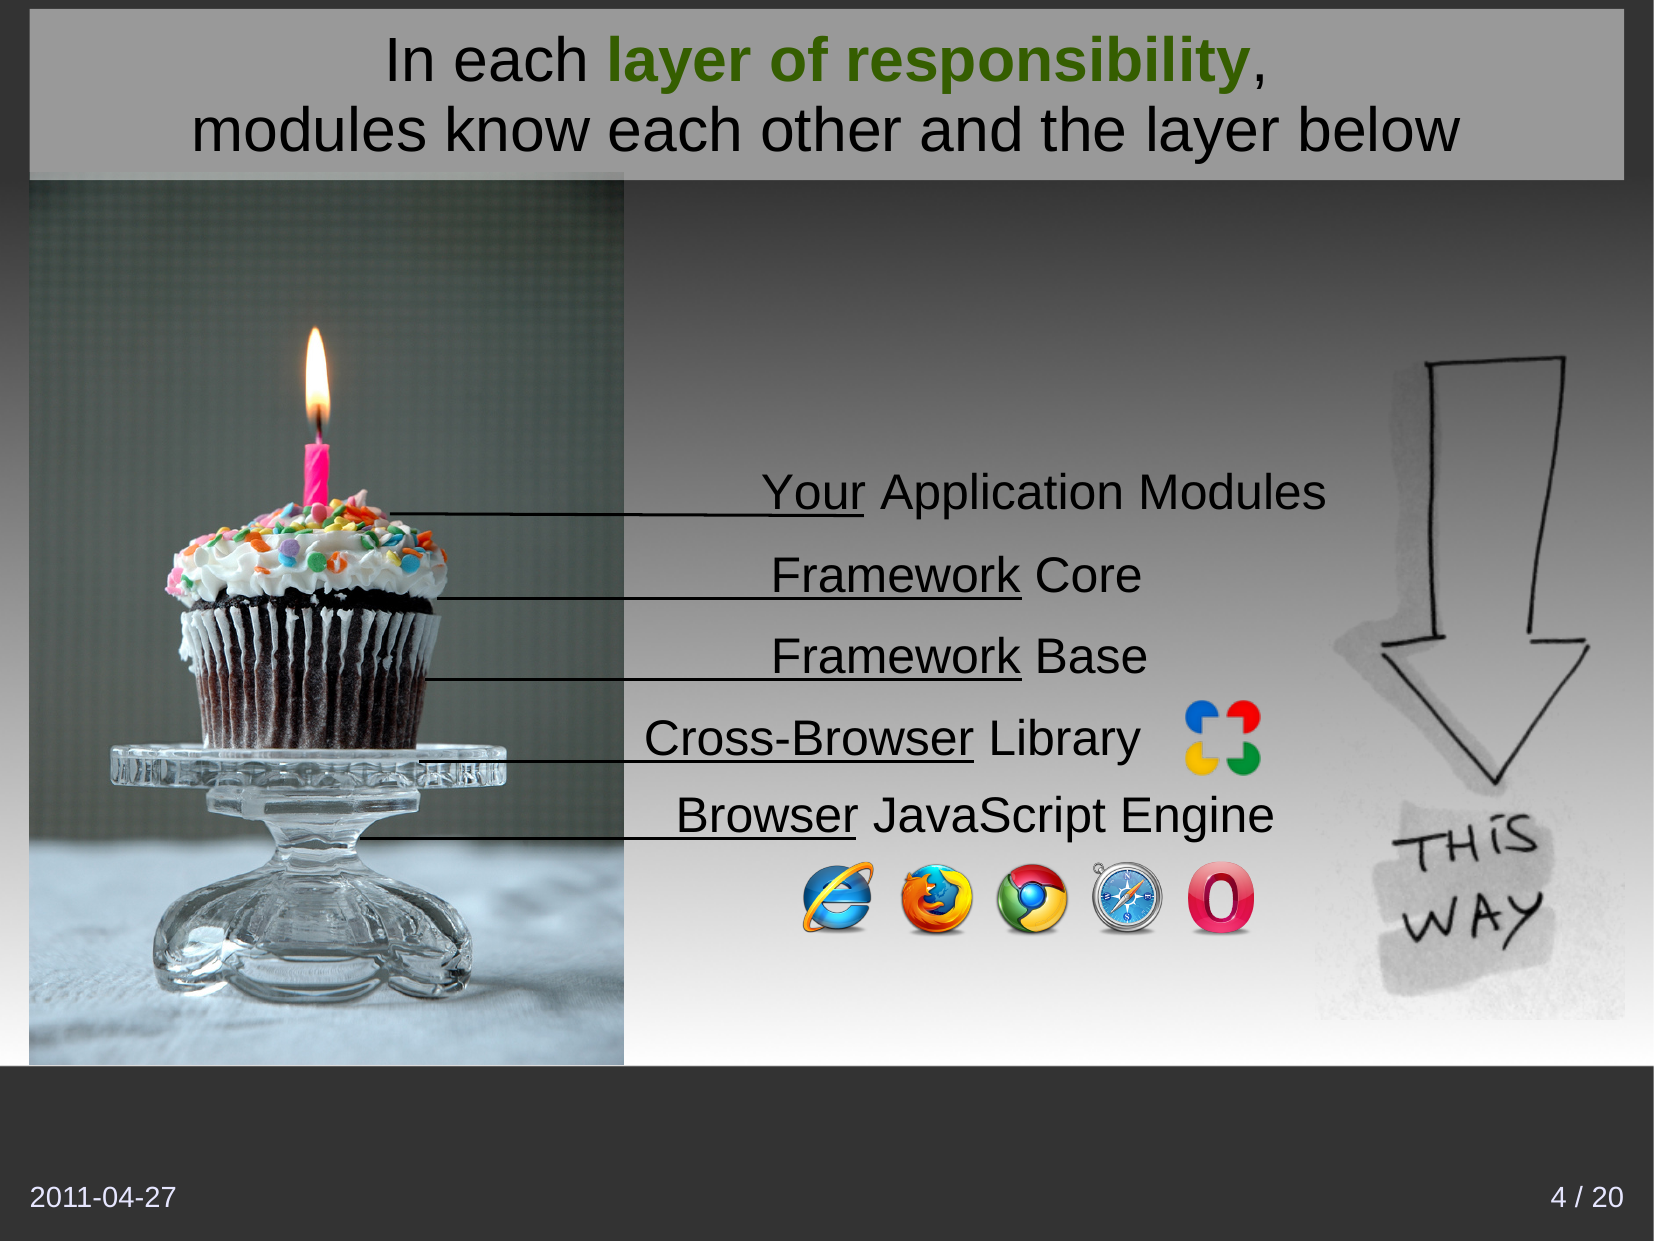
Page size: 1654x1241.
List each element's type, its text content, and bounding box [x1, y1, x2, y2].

text_box Cross-Browser Library [629, 702, 1157, 774]
text_box Your Application Modules [746, 457, 1315, 528]
text_box Framework Base [756, 620, 1164, 692]
text_box Framework Core [755, 539, 1158, 611]
title In each layer of responsibility, modules know each other and the layer below [29, 8, 1625, 181]
text_box Browser JavaScript Engine [660, 779, 1291, 850]
picture [0, 0, 1654, 1241]
